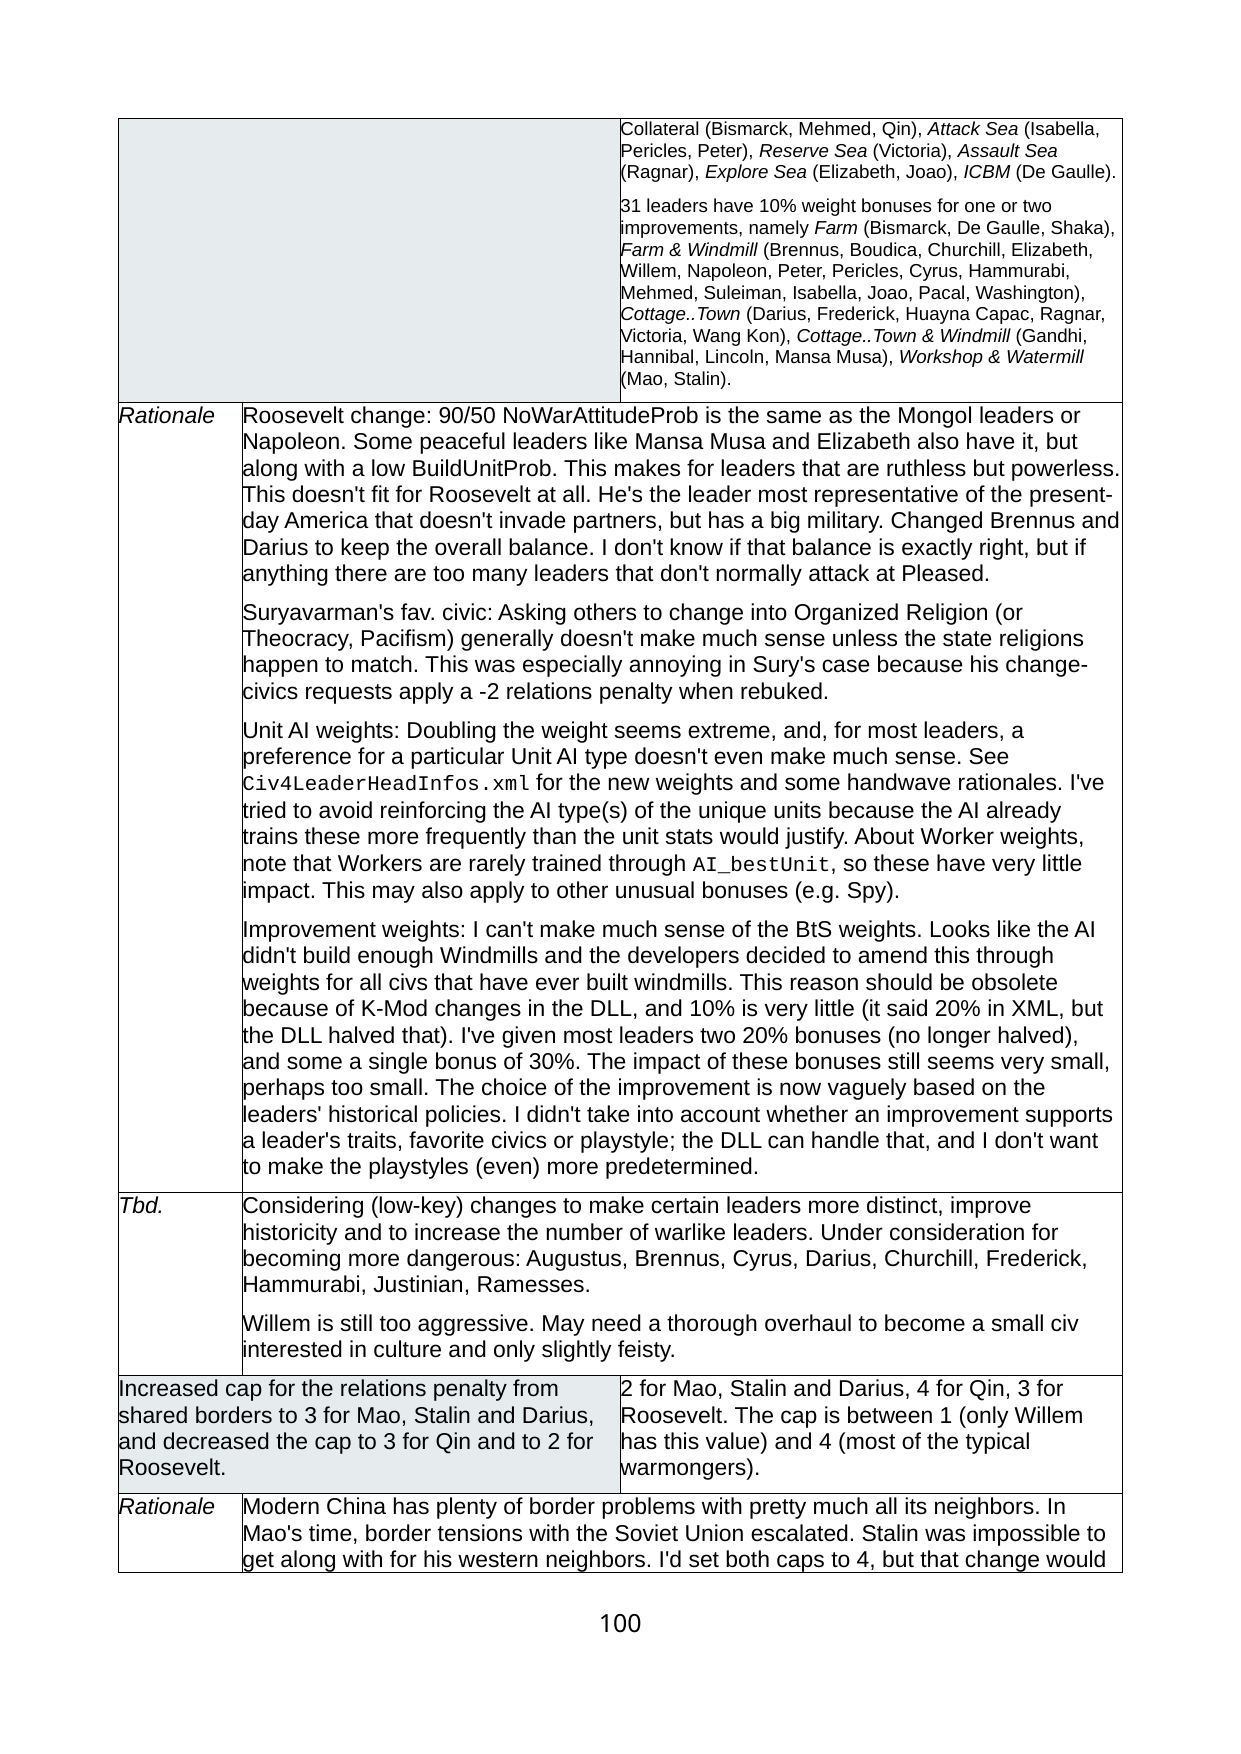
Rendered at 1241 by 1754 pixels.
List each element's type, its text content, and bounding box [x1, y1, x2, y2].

table_cell Rationale [119, 1494, 242, 1572]
table_cell Considering (low-key) changes to make certain leaders more distinct, improve historicity and to increase the number of warlike leaders. Under consideration for becoming more dangerous: Augustus, Brennus, Cyrus, Darius, Churchill, Frederick, Hammurabi, Justinian, Ramesses. Willem is still too aggressive. May need a thorough overhaul to become a small civ interested in culture and only slightly feisty. [243, 1193, 1122, 1375]
table_cell Rationale [119, 403, 242, 1192]
table_cell Modern China has plenty of border problems with pretty much all its neighbors. In Mao's time, border tensions with the Soviet Union escalated. Stalin was impossible to get along with for his western neighbors. I'd set both caps to 4, but that change would [243, 1494, 1122, 1572]
table_cell Collateral (Bismarck, Mehmed, Qin), Attack Sea (Isabella, Pericles, Peter), Reserve Sea (Victoria), Assault Sea (Ragnar), Explore Sea (Elizabeth, Joao), ICBM (De Gaulle). 31 leaders have 10% weight bonuses for one or two improvements, namely Farm (Bismarck, De Gaulle, Shaka), Farm & Windmill (Brennus, Boudica, Churchill, Elizabeth, Willem, Napoleon, Peter, Pericles, Cyrus, Hammurabi, Mehmed, Suleiman, Isabella, Joao, Pacal, Washington), Cottage..Town (Darius, Frederick, Huayna Capac, Ragnar, Victoria, Wang Kon), Cottage..Town & Windmill (Gandhi, Hannibal, Lincoln, Mansa Musa), Workshop & Watermill (Mao, Stalin). [621, 119, 1122, 402]
table_cell Roosevelt change: 90/50 NoWarAttitudeProb is the same as the Mongol leaders or Napoleon. Some peaceful leaders like Mansa Musa and Elizabeth also have it, but along with a low BuildUnitProb. This makes for leaders that are ruthless but powerless. This doesn't fit for Roosevelt at all. He's the leader most representative of the present-day America that doesn't invade partners, but has a big military. Changed Brennus and Darius to keep the overall balance. I don't know if that balance is exactly right, but if anything there are too many leaders that don't normally attack at Pleased. Suryavarman's fav. civic: Asking others to change into Organized Religion (or Theocracy, Pacifism) generally doesn't make much sense unless the state religions happen to match. This was especially annoying in Sury's case because his change-civics requests apply a -2 relations penalty when rebuked. Unit AI weights: Doubling the weight seems extreme, and, for most leaders, a preference for a particular Unit AI type doesn't even make much sense. See Civ4LeaderHeadInfos.xml for the new weights and some handwave rationales. I've tried to avoid reinforcing the AI type(s) of the unique units because the AI already trains these more frequently than the unit stats would justify. About Worker weights, note that Workers are rarely trained through AI_bestUnit, so these have very little impact. This may also apply to other unusual bonuses (e.g. Spy). Improvement weights: I can't make much sense of the BtS weights. Looks like the AI didn't build enough Windmills and the developers decided to amend this through weights for all civs that have ever built windmills. This reason should be obsolete because of K-Mod changes in the DLL, and 10% is very little (it said 20% in XML, but the DLL halved that). I've given most leaders two 20% bonuses (no longer halved), and some a single bonus of 30%. The impact of these bonuses still seems very small, perhaps too small. The choice of the improvement is now vaguely based on the leaders' historical policies. I didn't take into account whether an improvement supports a leader's traits, favorite civics or playstyle; the DLL can handle that, and I don't want to make the playstyles (even) more predetermined. [243, 403, 1122, 1192]
table_cell Tbd. [119, 1193, 242, 1375]
table_cell 2 for Mao, Stalin and Darius, 4 for Qin, 3 for Roosevelt. The cap is between 1 (only Willem has this value) and 4 (most of the typical warmongers). [621, 1376, 1122, 1493]
table_cell [119, 119, 620, 402]
table_cell Increased cap for the relations penalty from shared borders to 3 for Mao, Stalin and Darius, and decreased the cap to 3 for Qin and to 2 for Roosevelt. [119, 1376, 620, 1493]
